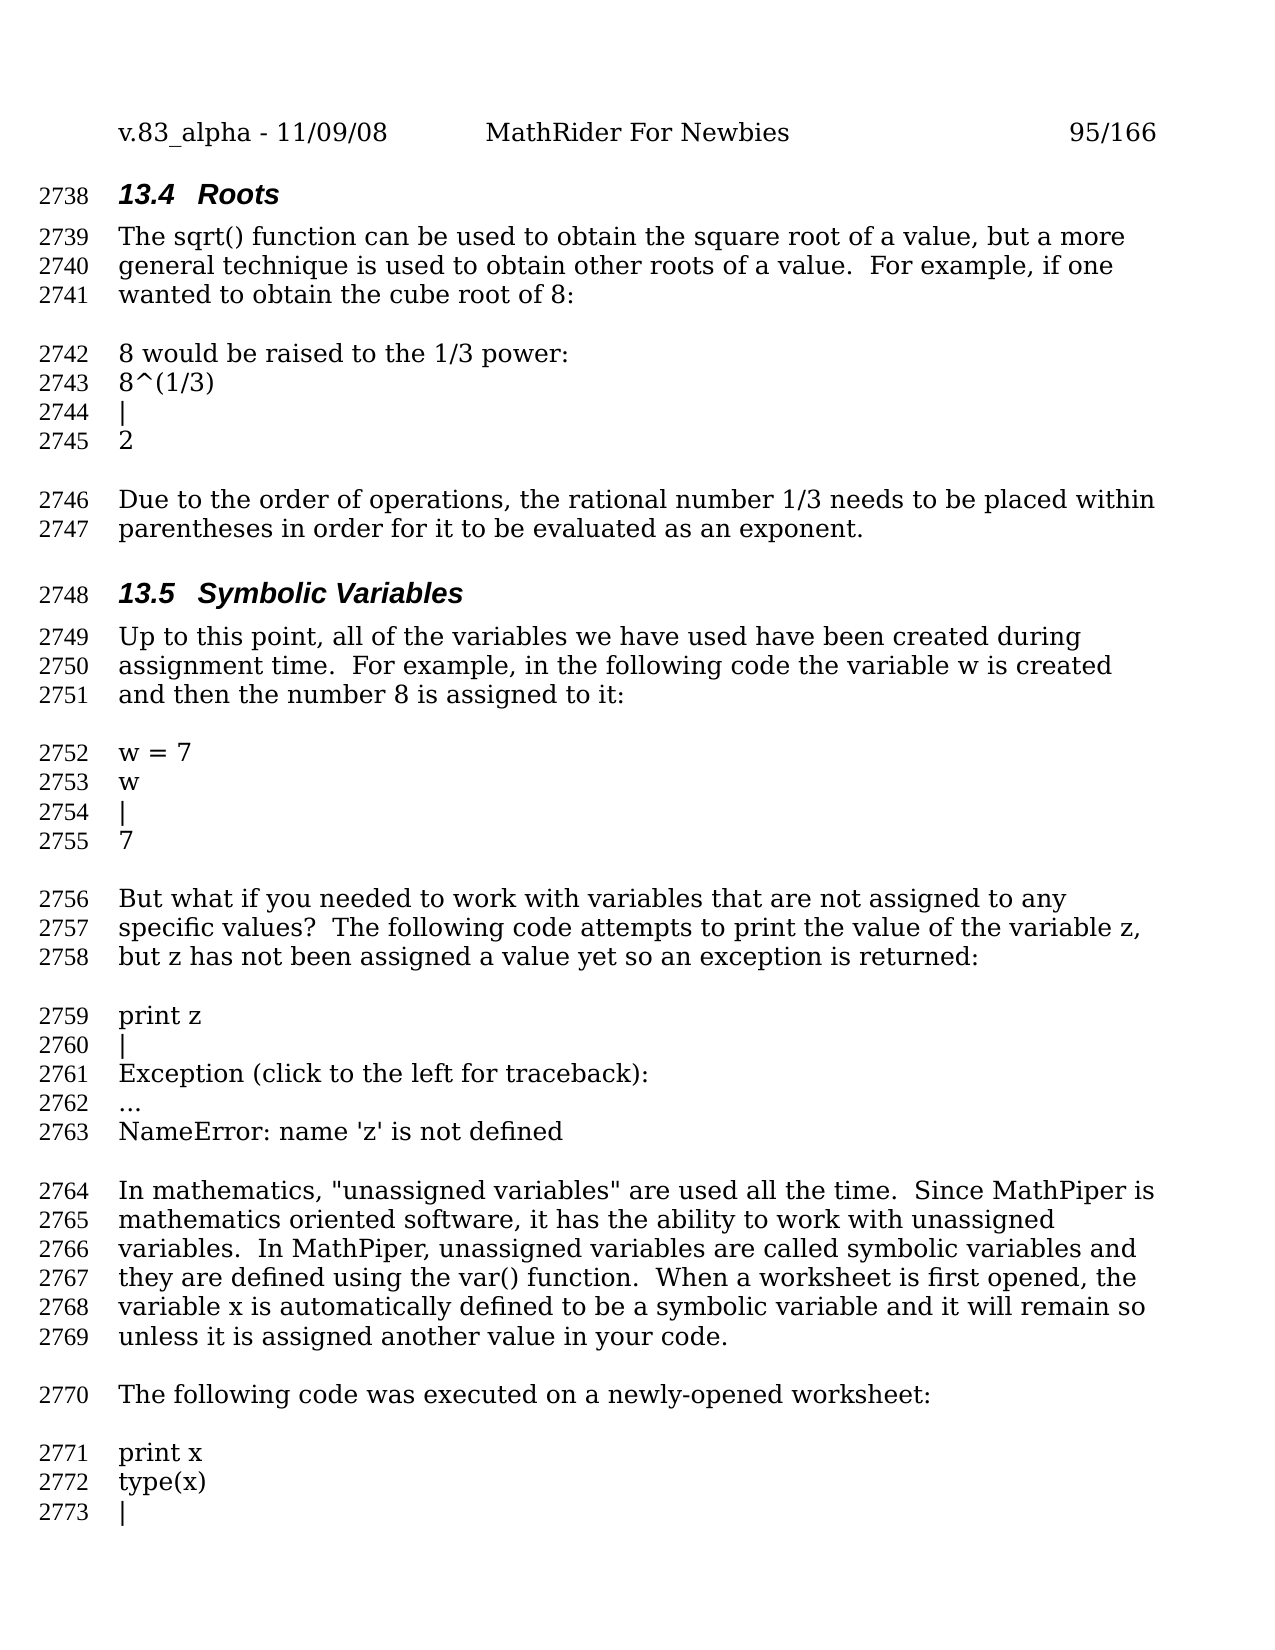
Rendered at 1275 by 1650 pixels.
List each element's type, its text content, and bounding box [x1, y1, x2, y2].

text 8^(1/3) [118, 368, 1157, 397]
text 7 [118, 826, 1157, 855]
subtitle Symbolic Variables [118, 576, 1157, 610]
text w = 7 [118, 738, 1157, 767]
text | [118, 1030, 1157, 1059]
text But what if you needed to work with variables that are not assigned to any specific values? The following code attempts to print the value of the variable z, but z has not been assigned a value yet so an exception is returned: [118, 884, 1157, 972]
text | [118, 1497, 1157, 1526]
text NameError: name 'z' is not defined [118, 1117, 1157, 1147]
subtitle Roots [118, 177, 1157, 210]
text w [118, 767, 1157, 797]
text ... [118, 1088, 1157, 1117]
text 8 would be raised to the 1/3 power: [118, 339, 1157, 368]
text | [118, 397, 1157, 426]
text | [118, 797, 1157, 826]
text Up to this point, all of the variables we have used have been created during assignment time. For example, in the following code the variable w is created and then the number 8 is assigned to it: [118, 622, 1157, 709]
text print z [118, 1001, 1157, 1030]
text Due to the order of operations, the rational number 1/3 needs to be placed within parentheses in order for it to be evaluated as an exponent. [118, 485, 1157, 543]
text type(x) [118, 1467, 1157, 1497]
text 2 [118, 426, 1157, 456]
text The sqrt() function can be used to obtain the square root of a value, but a more general technique is used to obtain other roots of a value. For example, if one wanted to obtain the cube root of 8: [118, 222, 1157, 310]
text The following code was executed on a newly-opened worksheet: [118, 1380, 1157, 1409]
text In mathematics, "unassigned variables" are used all the time. Since MathPiper is mathematics oriented software, it has the ability to work with unassigned variables. In MathPiper, unassigned variables are called symbolic variables and they are defined using the var() function. When a worksheet is first opened, the variable x is automatically defined to be a symbolic variable and it will remain so unless it is assigned another value in your code. [118, 1176, 1157, 1351]
text Exception (click to the left for traceback): [118, 1059, 1157, 1088]
text print x [118, 1438, 1157, 1467]
